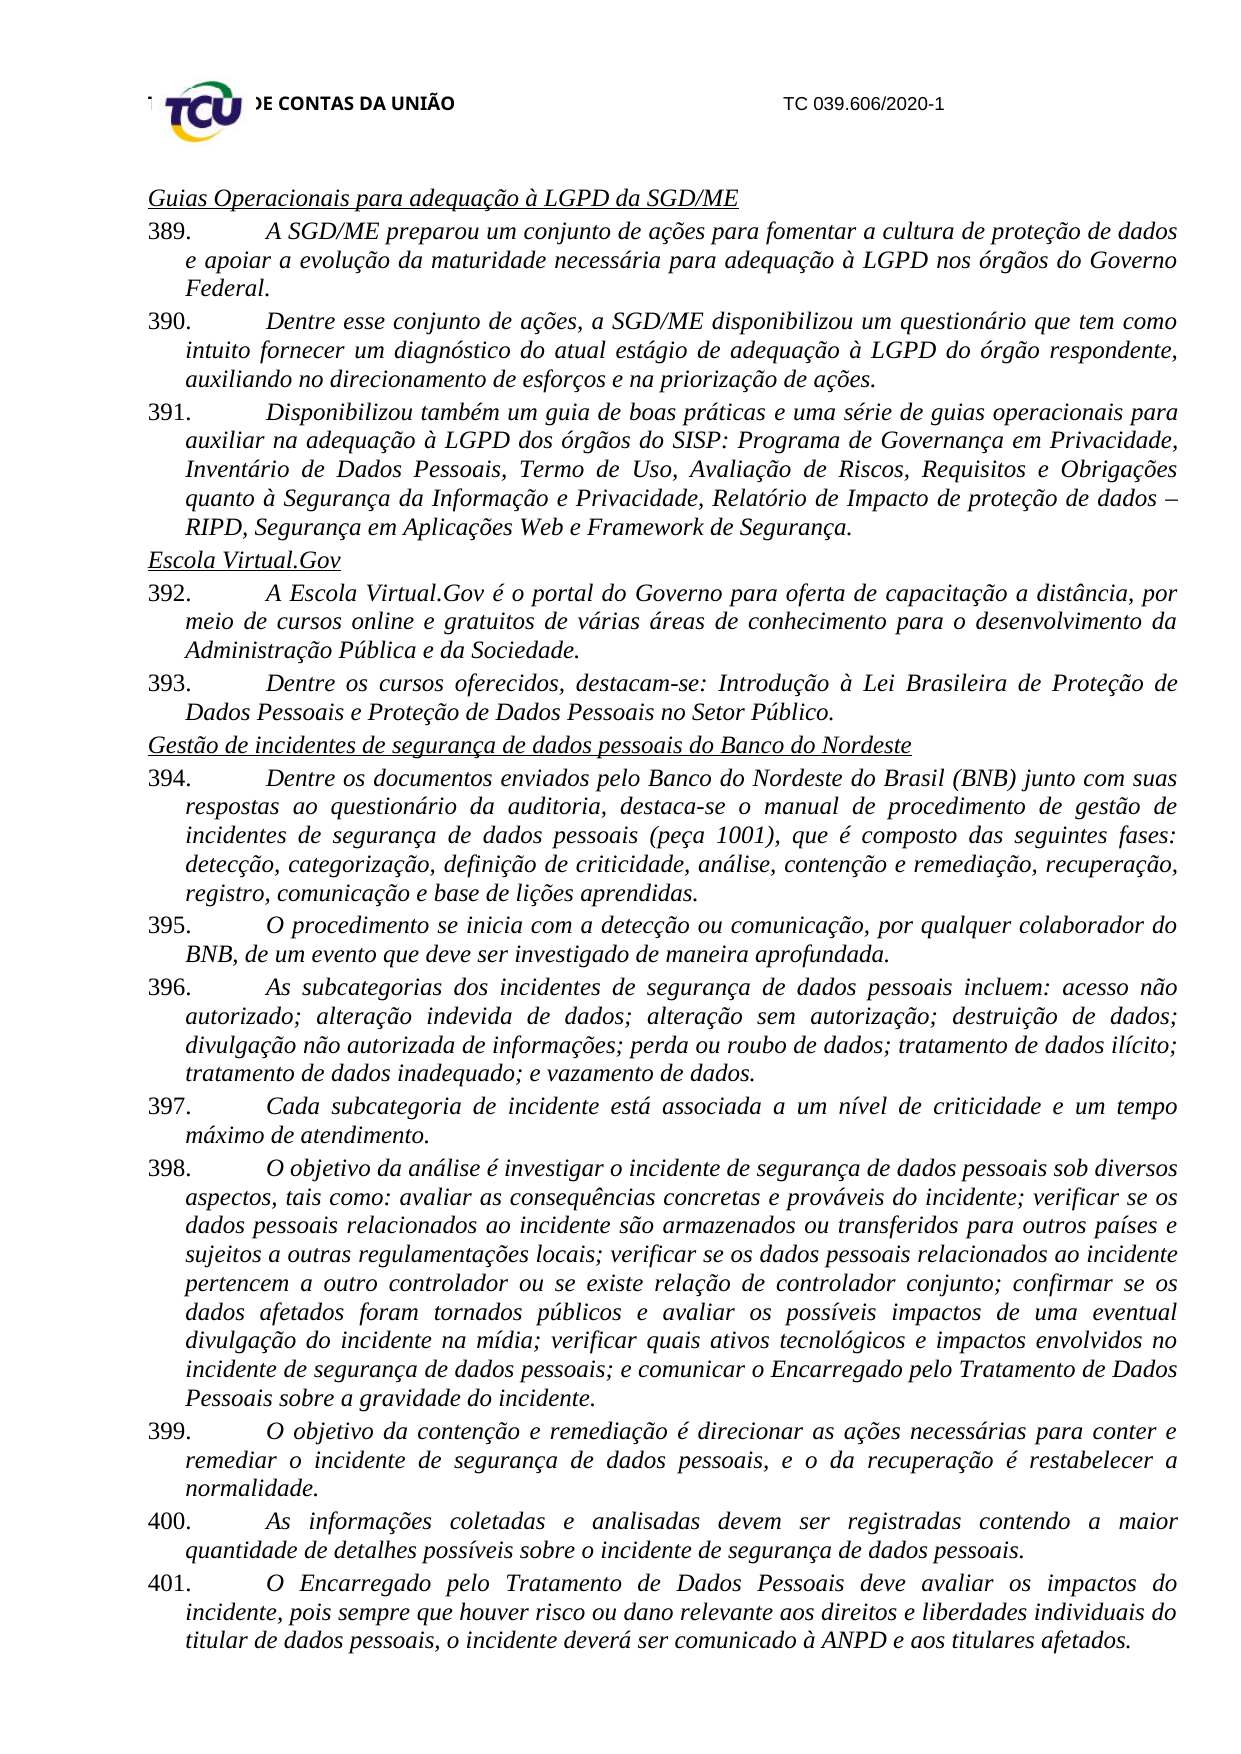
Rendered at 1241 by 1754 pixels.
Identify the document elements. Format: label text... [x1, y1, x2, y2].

list A Escola Virtual.Gov é o portal do Governo para oferta de capacitação a distância, por meio de cursos online e gratuitos de várias áreas de conhecimento para o desenvolvimento da Administração Pública e da Sociedade. [148, 578, 1181, 664]
list O objetivo da contenção e remediação é direcionar as ações necessárias para conter e remediar o incidente de segurança de dados pessoais, e o da recuperação é restabelecer a normalidade. [148, 1416, 1181, 1502]
list As subcategorias dos incidentes de segurança de dados pessoais incluem: acesso não autorizado; alteração indevida de dados; alteração sem autorização; destruição de dados; divulgação não autorizada de informações; perda ou roubo de dados; tratamento de dados ilícito; tratamento de dados inadequado; e vazamento de dados. [148, 972, 1181, 1087]
list O objetivo da análise é investigar o incidente de segurança de dados pessoais sob diversos aspectos, tais como: avaliar as consequências concretas e prováveis do incidente; verificar se os dados pessoais relacionados ao incidente são armazenados ou transferidos para outros países e sujeitos a outras regulamentações locais; verificar se os dados pessoais relacionados ao incidente pertencem a outro controlador ou se existe relação de controlador conjunto; confirmar se os dados afetados foram tornados públicos e avaliar os possíveis impactos de uma eventual divulgação do incidente na mídia; verificar quais ativos tecnológicos e impactos envolvidos no incidente de segurança de dados pessoais; e comunicar o Encarregado pelo Tratamento de Dados Pessoais sobre a gravidade do incidente. [148, 1153, 1181, 1412]
list Disponibilizou também um guia de boas práticas e uma série de guias operacionais para auxiliar na adequação à LGPD dos órgãos do SISP: Programa de Governança em Privacidade, Inventário de Dados Pessoais, Termo de Uso, Avaliação de Riscos, Requisitos e Obrigações quanto à Segurança da Informação e Privacidade, Relatório de Impacto de proteção de dados – RIPD, Segurança em Aplicações Web e Framework de Segurança. [148, 397, 1181, 541]
list Dentre esse conjunto de ações, a SGD/ME disponibilizou um questionário que tem como intuito fornecer um diagnóstico do atual estágio de adequação à LGPD do órgão respondente, auxiliando no direcionamento de esforços e na priorização de ações. [148, 306, 1181, 393]
subtitle Escola Virtual.Gov [148, 545, 1181, 573]
subtitle Gestão de incidentes de segurança de dados pessoais do Banco do Nordeste [148, 730, 1181, 758]
list Dentre os cursos oferecidos, destacam-se: Introdução à Lei Brasileira de Proteção de Dados Pessoais e Proteção de Dados Pessoais no Setor Público. [148, 668, 1181, 726]
list Cada subcategoria de incidente está associada a um nível de criticidade e um tempo máximo de atendimento. [148, 1091, 1181, 1149]
list As informações coletadas e analisadas devem ser registradas contendo a maior quantidade de detalhes possíveis sobre o incidente de segurança de dados pessoais. [148, 1506, 1181, 1564]
list O procedimento se inicia com a detecção ou comunicação, por qualquer colaborador do BNB, de um evento que deve ser investigado de maneira aprofundada. [148, 911, 1181, 968]
subtitle Guias Operacionais para adequação à LGPD da SGD/ME [148, 183, 1181, 212]
list A SGD/ME preparou um conjunto de ações para fomentar a cultura de proteção de dados e apoiar a evolução da maturidade necessária para adequação à LGPD nos órgãos do Governo Federal. [148, 216, 1181, 302]
list O Encarregado pelo Tratamento de Dados Pessoais deve avaliar os impactos do incidente, pois sempre que houver risco ou dano relevante aos direitos e liberdades individuais do titular de dados pessoais, o incidente deverá ser comunicado à ANPD e aos titulares afetados. [148, 1568, 1181, 1654]
list Dentre os documentos enviados pelo Banco do Nordeste do Brasil (BNB) junto com suas respostas ao questionário da auditoria, destaca-se o manual de procedimento de gestão de incidentes de segurança de dados pessoais (peça 1001), que é composto das seguintes fases: detecção, categorização, definição de criticidade, análise, contenção e remediação, recuperação, registro, comunicação e base de lições aprendidas. [148, 763, 1181, 906]
